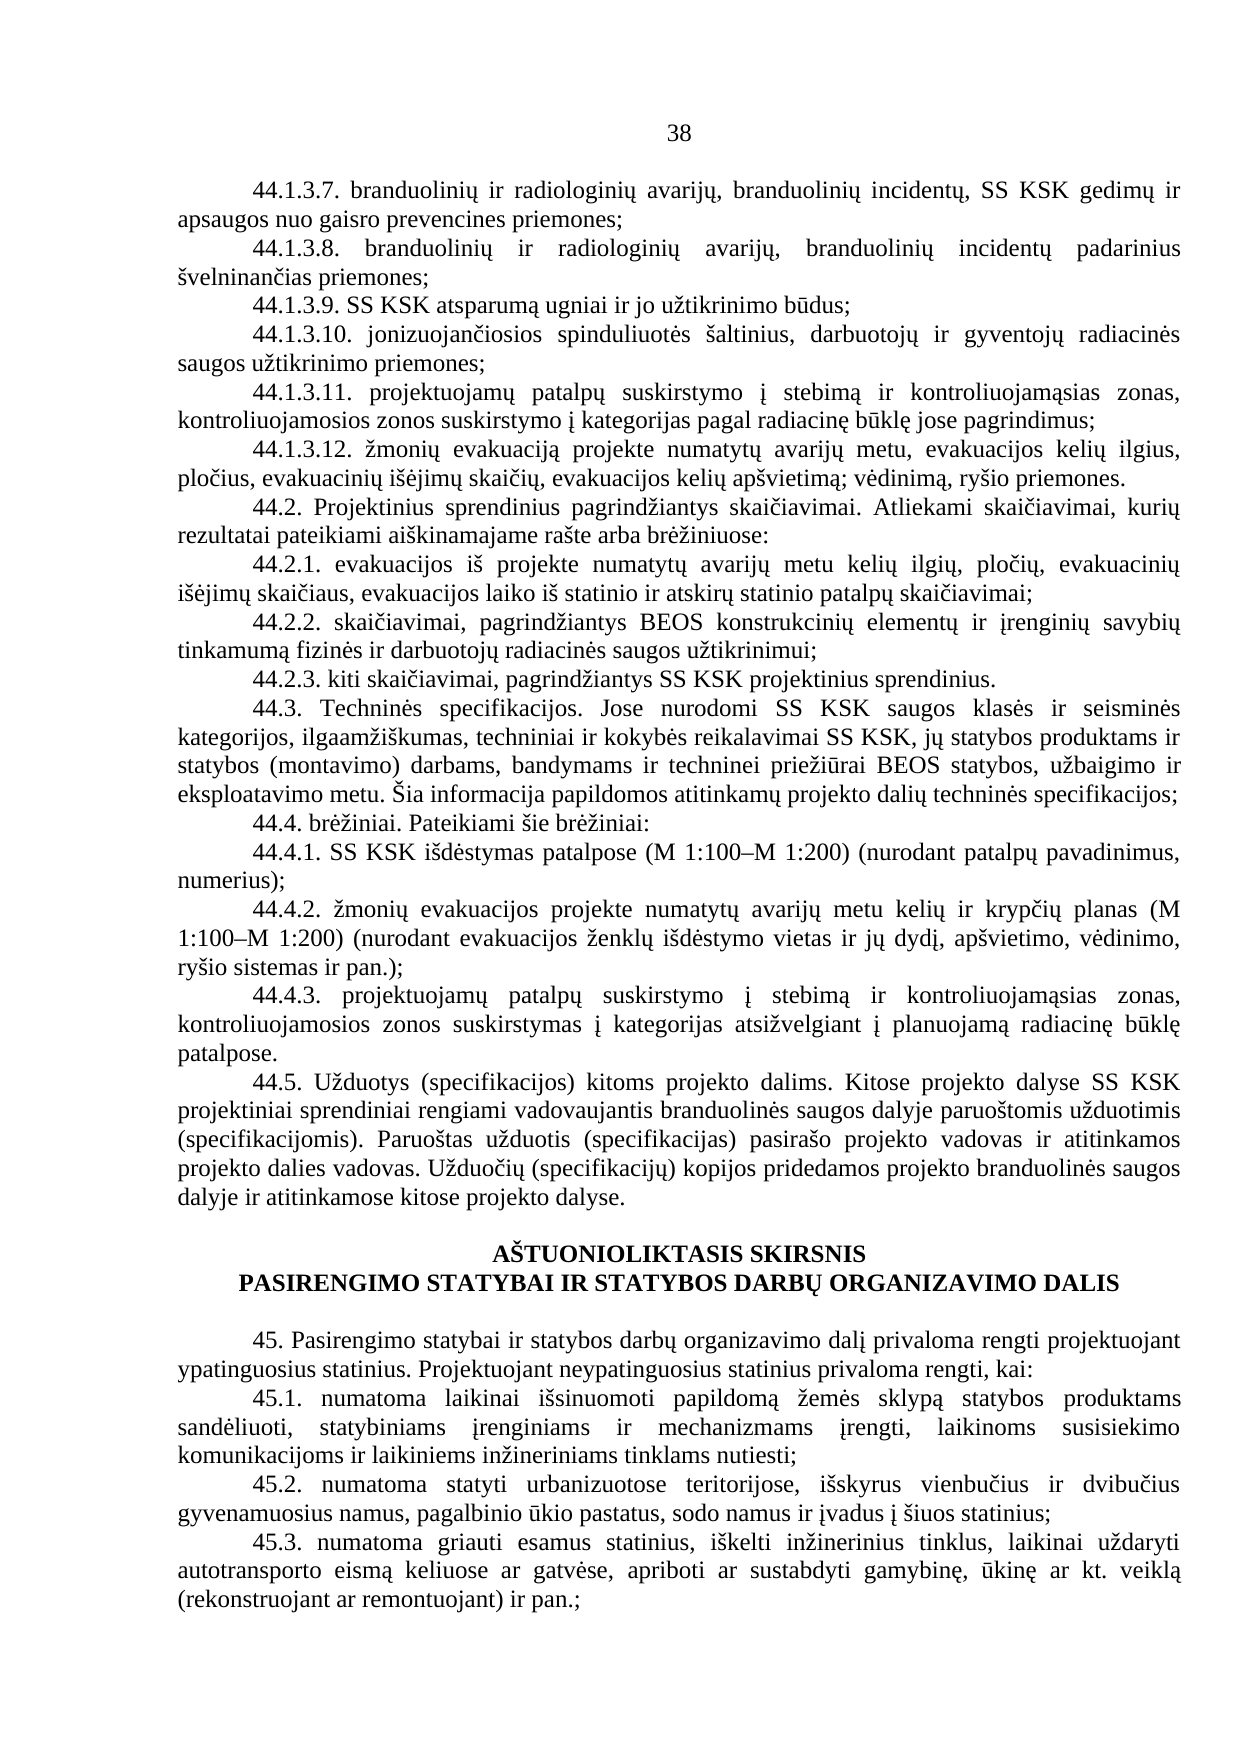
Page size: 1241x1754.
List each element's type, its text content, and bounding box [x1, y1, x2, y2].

text 44.1.3.9. SS KSK atsparumą ugniai ir jo užtikrinimo būdus; [177, 291, 1181, 319]
text 45.3. numatoma griauti esamus statinius, iškelti inžinerinius tinklus, laikinai uždaryti autotransporto eismą keliuose ar gatvėse, apriboti ar sustabdyti gamybinę, ūkinę ar kt. veiklą (rekonstruojant ar remontuojant) ir pan.; [177, 1527, 1181, 1613]
text 44.1.3.11. projektuojamų patalpų suskirstymo į stebimą ir kontroliuojamąsias zonas, kontroliuojamosios zonos suskirstymo į kategorijas pagal radiacinę būklę jose pagrindimus; [177, 377, 1181, 434]
text AŠTUONIOLIKTASIS SKIRSNIS [177, 1239, 1181, 1268]
text 44.5. Užduotys (specifikacijos) kitoms projekto dalims. Kitose projekto dalyse SS KSK projektiniai sprendiniai rengiami vadovaujantis branduolinės saugos dalyje paruoštomis užduotimis (specifikacijomis). Paruoštas užduotis (specifikacijas) pasirašo projekto vadovas ir atitinkamos projekto dalies vadovas. Užduočių (specifikacijų) kopijos pridedamos projekto branduolinės saugos dalyje ir atitinkamose kitose projekto dalyse. [177, 1067, 1181, 1211]
text 44.4.3. projektuojamų patalpų suskirstymo į stebimą ir kontroliuojamąsias zonas, kontroliuojamosios zonos suskirstymas į kategorijas atsižvelgiant į planuojamą radiacinę būklę patalpose. [177, 981, 1181, 1067]
text 44.4. brėžiniai. Pateikiami šie brėžiniai: [177, 808, 1181, 837]
text 45.1. numatoma laikinai išsinuomoti papildomą žemės sklypą statybos produktams sandėliuoti, statybiniams įrenginiams ir mechanizmams įrengti, laikinoms susisiekimo komunikacijoms ir laikiniems inžineriniams tinklams nutiesti; [177, 1383, 1181, 1469]
text 45.2. numatoma statyti urbanizuotose teritorijose, išskyrus vienbučius ir dvibučius gyvenamuosius namus, pagalbinio ūkio pastatus, sodo namus ir įvadus į šiuos statinius; [177, 1469, 1181, 1527]
text 44.1.3.12. žmonių evakuaciją projekte numatytų avarijų metu, evakuacijos kelių ilgius, pločius, evakuacinių išėjimų skaičių, evakuacijos kelių apšvietimą; vėdinimą, ryšio priemones. [177, 434, 1181, 492]
text 44.1.3.10. jonizuojančiosios spinduliuotės šaltinius, darbuotojų ir gyventojų radiacinės saugos užtikrinimo priemones; [177, 319, 1181, 377]
text 44.2.3. kiti skaičiavimai, pagrindžiantys SS KSK projektinius sprendinius. [177, 664, 1181, 693]
text 44.2.2. skaičiavimai, pagrindžiantys BEOS konstrukcinių elementų ir įrenginių savybių tinkamumą fizinės ir darbuotojų radiacinės saugos užtikrinimui; [177, 607, 1181, 664]
text 44.3. Techninės specifikacijos. Jose nurodomi SS KSK saugos klasės ir seisminės kategorijos, ilgaamžiškumas, techniniai ir kokybės reikalavimai SS KSK, jų statybos produktams ir statybos (montavimo) darbams, bandymams ir techninei priežiūrai BEOS statybos, užbaigimo ir eksploatavimo metu. Šia informacija papildomos atitinkamų projekto dalių techninės specifikacijos; [177, 693, 1181, 808]
text 44.1.3.8. branduolinių ir radiologinių avarijų, branduolinių incidentų padarinius švelninančias priemones; [177, 233, 1181, 291]
text 44.1.3.7. branduolinių ir radiologinių avarijų, branduolinių incidentų, SS KSK gedimų ir apsaugos nuo gaisro prevencines priemones; [177, 176, 1181, 233]
text 44.2. Projektinius sprendinius pagrindžiantys skaičiavimai. Atliekami skaičiavimai, kurių rezultatai pateikiami aiškinamajame rašte arba brėžiniuose: [177, 492, 1181, 549]
text 44.4.1. SS KSK išdėstymas patalpose (M 1:100–M 1:200) (nurodant patalpų pavadinimus, numerius); [177, 837, 1181, 894]
text PASIRENGIMO STATYBAI IR STATYBOS DARBŲ ORGANIZAVIMO DALIS [177, 1268, 1181, 1297]
text 44.2.1. evakuacijos iš projekte numatytų avarijų metu kelių ilgių, pločių, evakuacinių išėjimų skaičiaus, evakuacijos laiko iš statinio ir atskirų statinio patalpų skaičiavimai; [177, 549, 1181, 607]
text 45. Pasirengimo statybai ir statybos darbų organizavimo dalį privaloma rengti projektuojant ypatinguosius statinius. Projektuojant neypatinguosius statinius privaloma rengti, kai: [177, 1326, 1181, 1383]
text 44.4.2. žmonių evakuacijos projekte numatytų avarijų metu kelių ir krypčių planas (M 1:100–M 1:200) (nurodant evakuacijos ženklų išdėstymo vietas ir jų dydį, apšvietimo, vėdinimo, ryšio sistemas ir pan.); [177, 894, 1181, 981]
